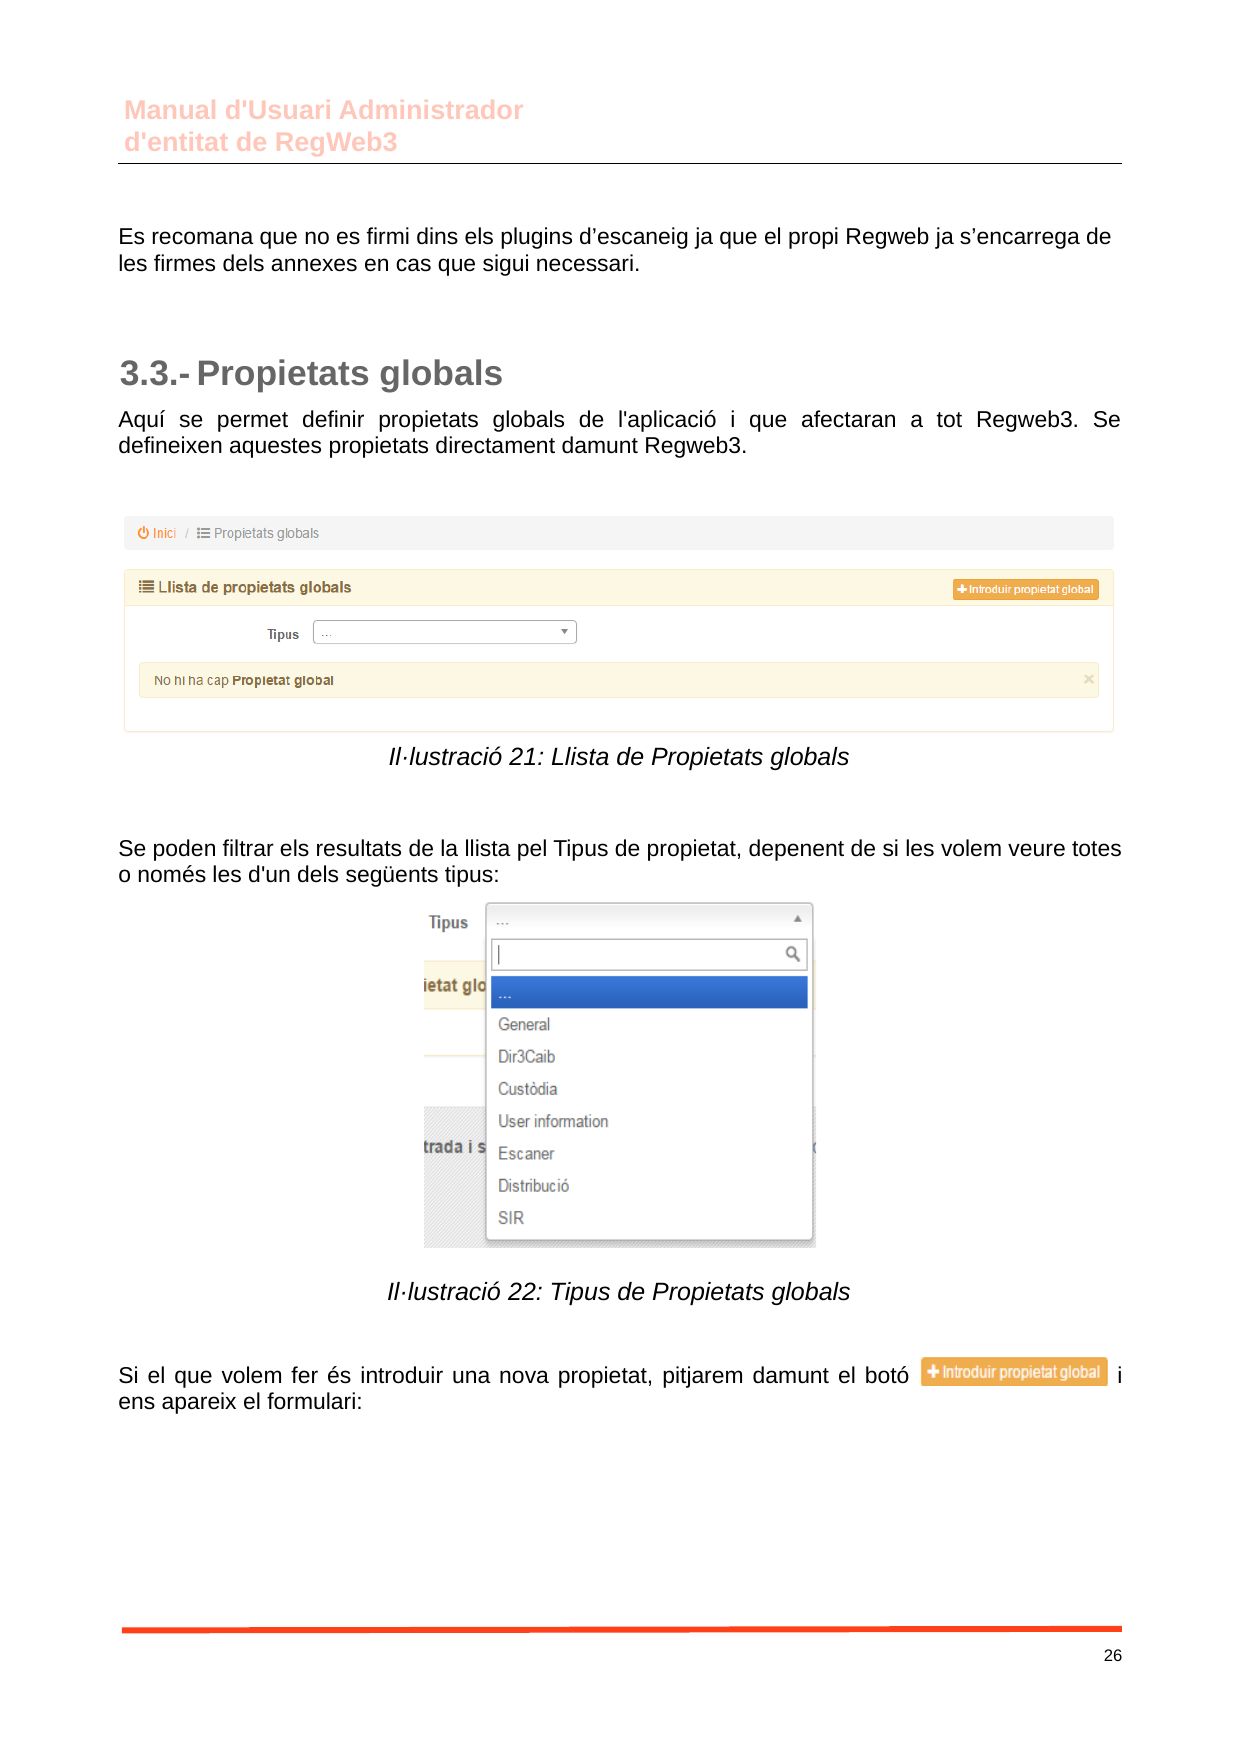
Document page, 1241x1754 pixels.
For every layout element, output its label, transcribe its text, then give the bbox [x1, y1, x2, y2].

text Il·lustració 21: Llista de Propietats globals [118, 742, 1122, 771]
text Es recomana que no es firmi dins els plugins d’escaneig ja que el propi Regweb ja s’encarrega de les firmes dels annexes en cas que sigui necessari. [118, 223, 1122, 276]
text Aquí se permet definir propietats globals de l'aplicació i que afectaran a tot Regweb3. Se defineixen aquestes propietats directament damunt Regweb3. [118, 406, 1122, 458]
subtitle Propietats globals [119, 352, 1122, 393]
text Se poden filtrar els resultats de la llista pel Tipus de propietat, depenent de si les volem veure totes o només les d'un dels següents tipus: [118, 835, 1122, 888]
text Il·lustració 22: Tipus de Propietats globals [118, 1277, 1122, 1306]
text Si el que volem fer és introduir una nova propietat, pitjarem damunt el botó i ens apareix el formulari: [118, 1357, 1122, 1414]
